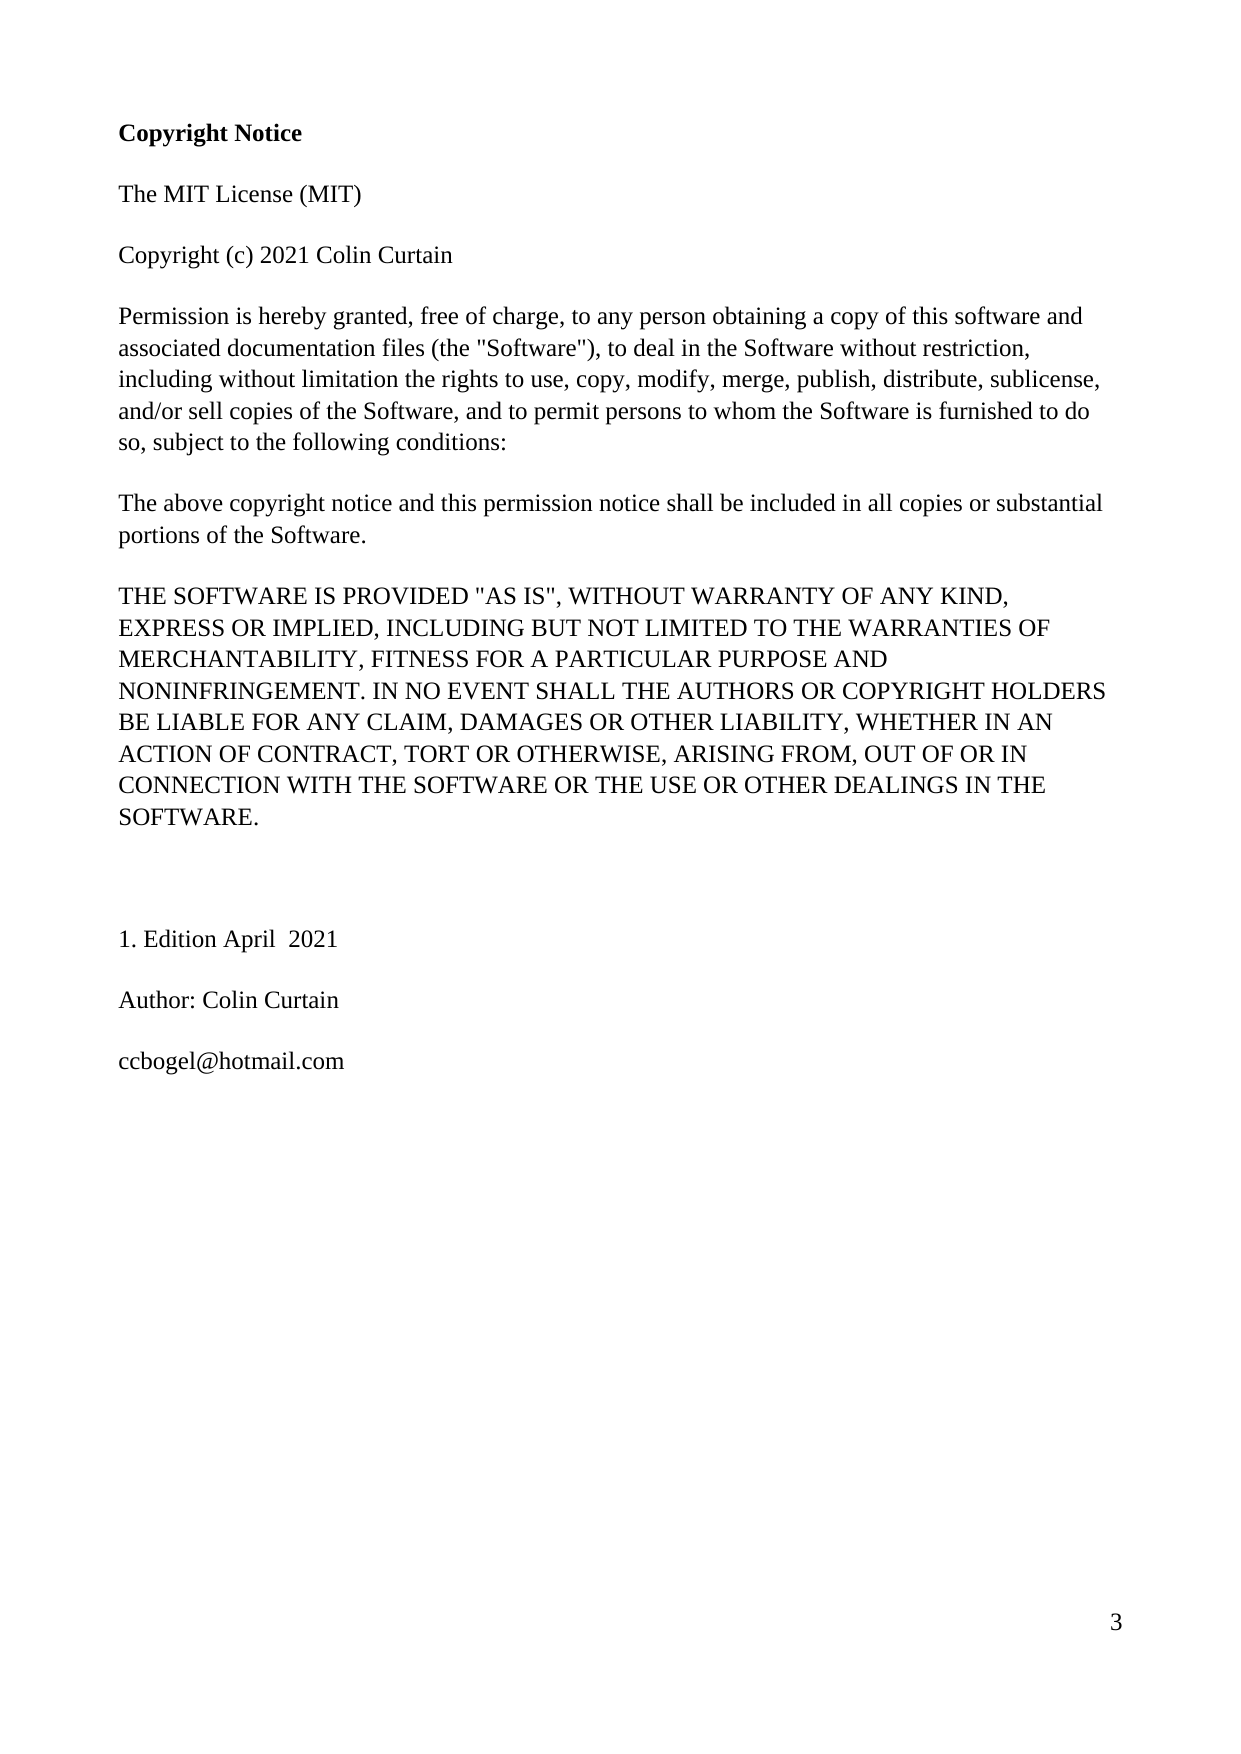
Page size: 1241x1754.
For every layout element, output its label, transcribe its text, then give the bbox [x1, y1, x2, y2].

text The MIT License (MIT) [118, 179, 1122, 208]
text Permission is hereby granted, free of charge, to any person obtaining a copy of this software and associated documentation files (the "Software"), to deal in the Software without restriction, including without limitation the rights to use, copy, modify, merge, publish, distribute, sublicense, and/or sell copies of the Software, and to permit persons to whom the Software is furnished to do so, subject to the following conditions: [118, 301, 1122, 456]
text ccbogel@hotmail.com [118, 1046, 1122, 1075]
text THE SOFTWARE IS PROVIDED "AS IS", WITHOUT WARRANTY OF ANY KIND, EXPRESS OR IMPLIED, INCLUDING BUT NOT LIMITED TO THE WARRANTIES OF MERCHANTABILITY, FITNESS FOR A PARTICULAR PURPOSE AND NONINFRINGEMENT. IN NO EVENT SHALL THE AUTHORS OR COPYRIGHT HOLDERS BE LIABLE FOR ANY CLAIM, DAMAGES OR OTHER LIABILITY, WHETHER IN AN ACTION OF CONTRACT, TORT OR OTHERWISE, ARISING FROM, OUT OF OR IN CONNECTION WITH THE SOFTWARE OR THE USE OR OTHER DEALINGS IN THE SOFTWARE. [118, 581, 1122, 831]
text Copyright Notice [118, 118, 1122, 147]
text The above copyright notice and this permission notice shall be included in all copies or substantial portions of the Software. [118, 488, 1122, 549]
text Author: Colin Curtain [118, 985, 1122, 1014]
text 1. Edition April 2021 [118, 924, 1122, 953]
text Copyright (c) 2021 Colin Curtain [118, 240, 1122, 269]
